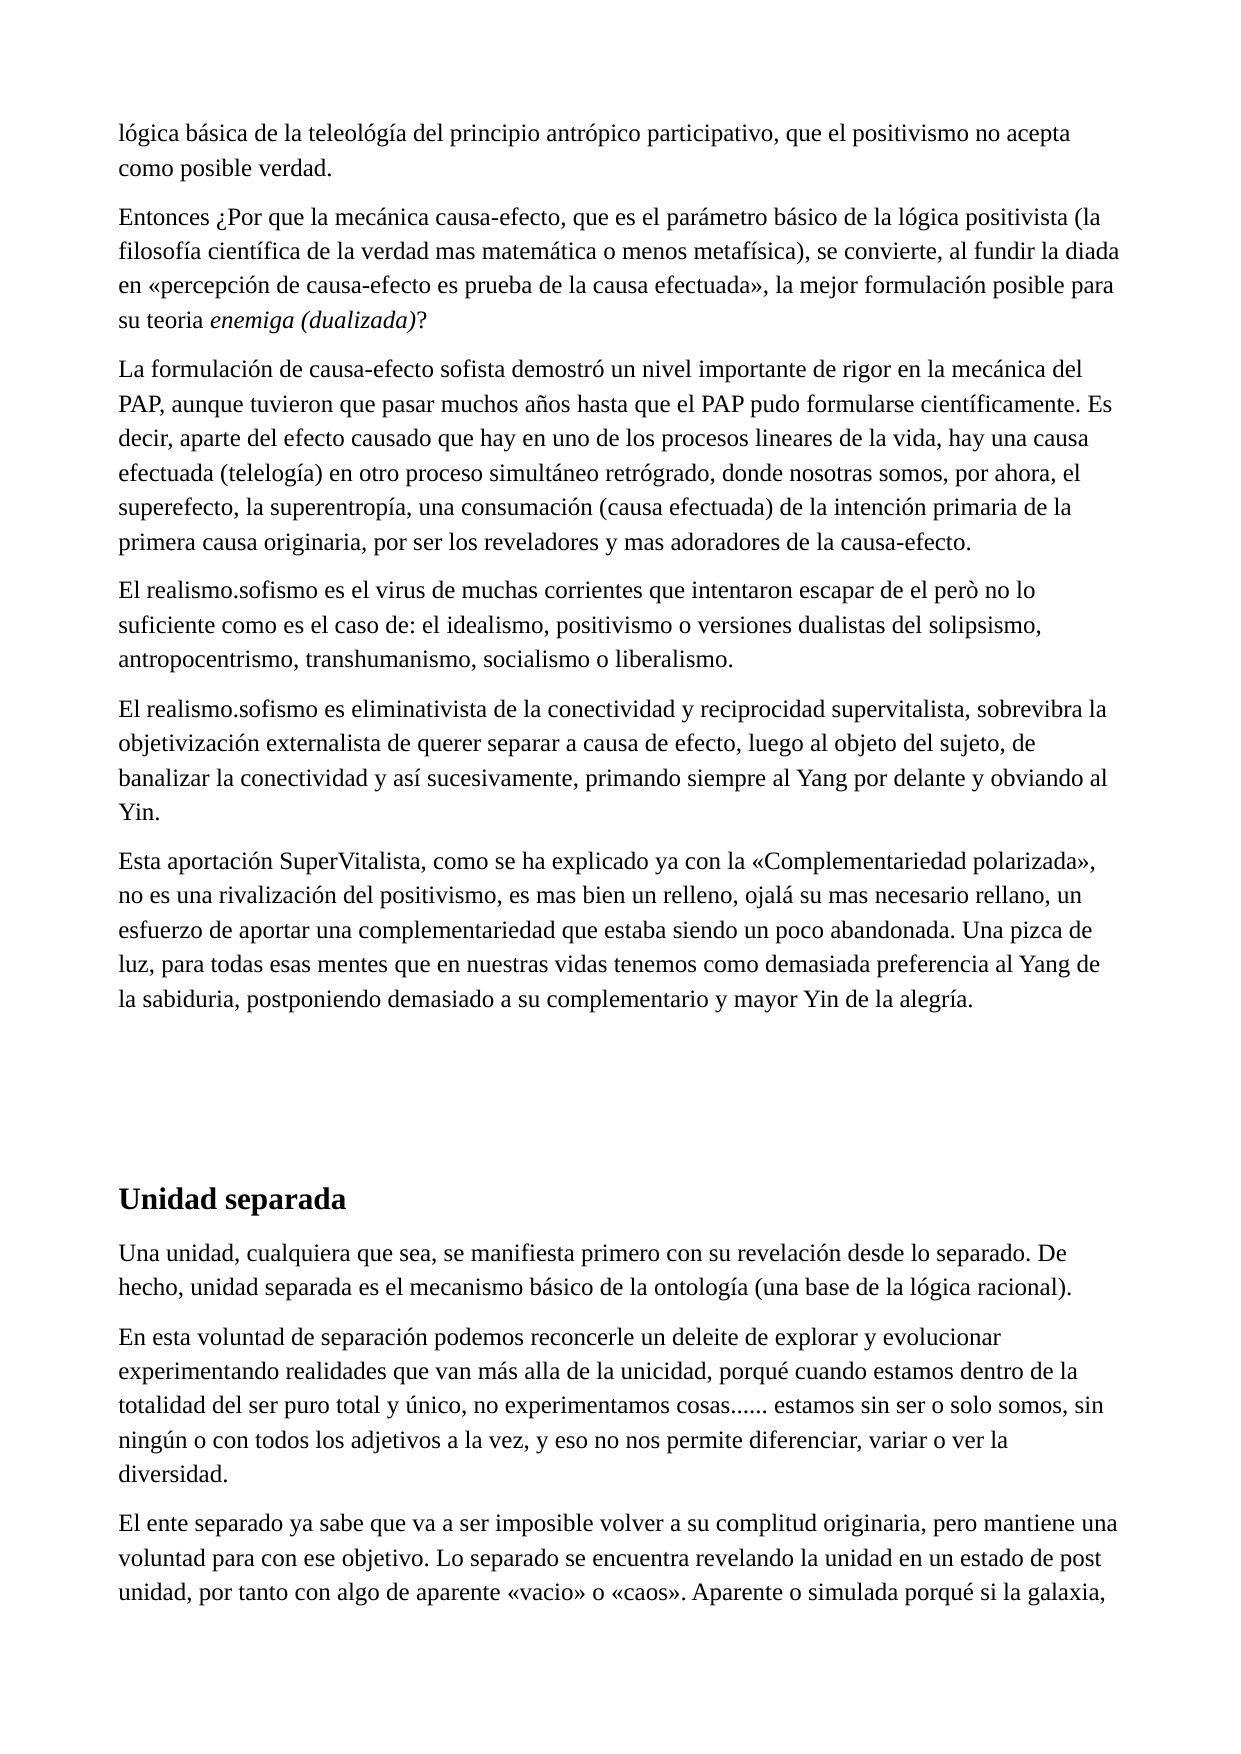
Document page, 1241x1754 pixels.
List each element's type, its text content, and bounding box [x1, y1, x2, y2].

text En esta voluntad de separación podemos reconcerle un deleite de explorar y evolucionar experimentando realidades que van más alla de la unicidad, porqué cuando estamos dentro de la totalidad del ser puro total y único, no experimentamos cosas...... estamos sin ser o solo somos, sin ningún o con todos los adjetivos a la vez, y eso no nos permite diferenciar, variar o ver la diversidad. [118, 1322, 1122, 1488]
text El realismo.sofismo es el virus de muchas corrientes que intentaron escapar de el però no lo suficiente como es el caso de: el idealismo, positivismo o versiones dualistas del solipsismo, antropocentrismo, transhumanismo, socialismo o liberalismo. [118, 576, 1122, 673]
text El ente separado ya sabe que va a ser imposible volver a su complitud originaria, pero mantiene una voluntad para con ese objetivo. Lo separado se encuentra revelando la unidad en un estado de post unidad, por tanto con algo de aparente «vacio» o «caos». Aparente o simulada porqué si la galaxia, [118, 1508, 1122, 1606]
text Unidad separada [118, 1180, 1122, 1216]
text El realismo.sofismo es eliminativista de la conectividad y reciprocidad supervitalista, sobrevibra la objetivización externalista de querer separar a causa de efecto, luego al objeto del sujeto, de banalizar la conectividad y así sucesivamente, primando siempre al Yang por delante y obviando al Yin. [118, 694, 1122, 826]
text lógica básica de la teleológía del principio antrópico participativo, que el positivismo no acepta como posible verdad. [118, 118, 1122, 181]
text Entonces ¿Por que la mecánica causa-efecto, que es el parámetro básico de la lógica positivista (la filosofía científica de la verdad mas matemática o menos metafísica), se convierte, al fundir la diada en «percepción de causa-efecto es prueba de la causa efectuada», la mejor formulación posible para su teoria enemiga (dualizada)? [118, 202, 1122, 334]
text La formulación de causa-efecto sofista demostró un nivel importante de rigor en la mecánica del PAP, aunque tuvieron que pasar muchos años hasta que el PAP pudo formularse científicamente. Es decir, aparte del efecto causado que hay en uno de los procesos lineares de la vida, hay una causa efectuada (telelogía) en otro proceso simultáneo retrógrado, donde nosotras somos, por ahora, el superefecto, la superentropía, una consumación (causa efectuada) de la intención primaria de la primera causa originaria, por ser los reveladores y mas adoradores de la causa-efecto. [118, 354, 1122, 555]
text Una unidad, cualquiera que sea, se manifiesta primero con su revelación desde lo separado. De hecho, unidad separada es el mecanismo básico de la ontología (una base de la lógica racional). [118, 1238, 1122, 1301]
text Esta aportación SuperVitalista, como se ha explicado ya con la «Complementariedad polarizada», no es una rivalización del positivismo, es mas bien un relleno, ojalá su mas necesario rellano, un esfuerzo de aportar una complementariedad que estaba siendo un poco abandonada. Una pizca de luz, para todas esas mentes que en nuestras vidas tenemos como demasiada preferencia al Yang de la sabiduria, postponiendo demasiado a su complementario y mayor Yin de la alegría. [118, 846, 1122, 1013]
